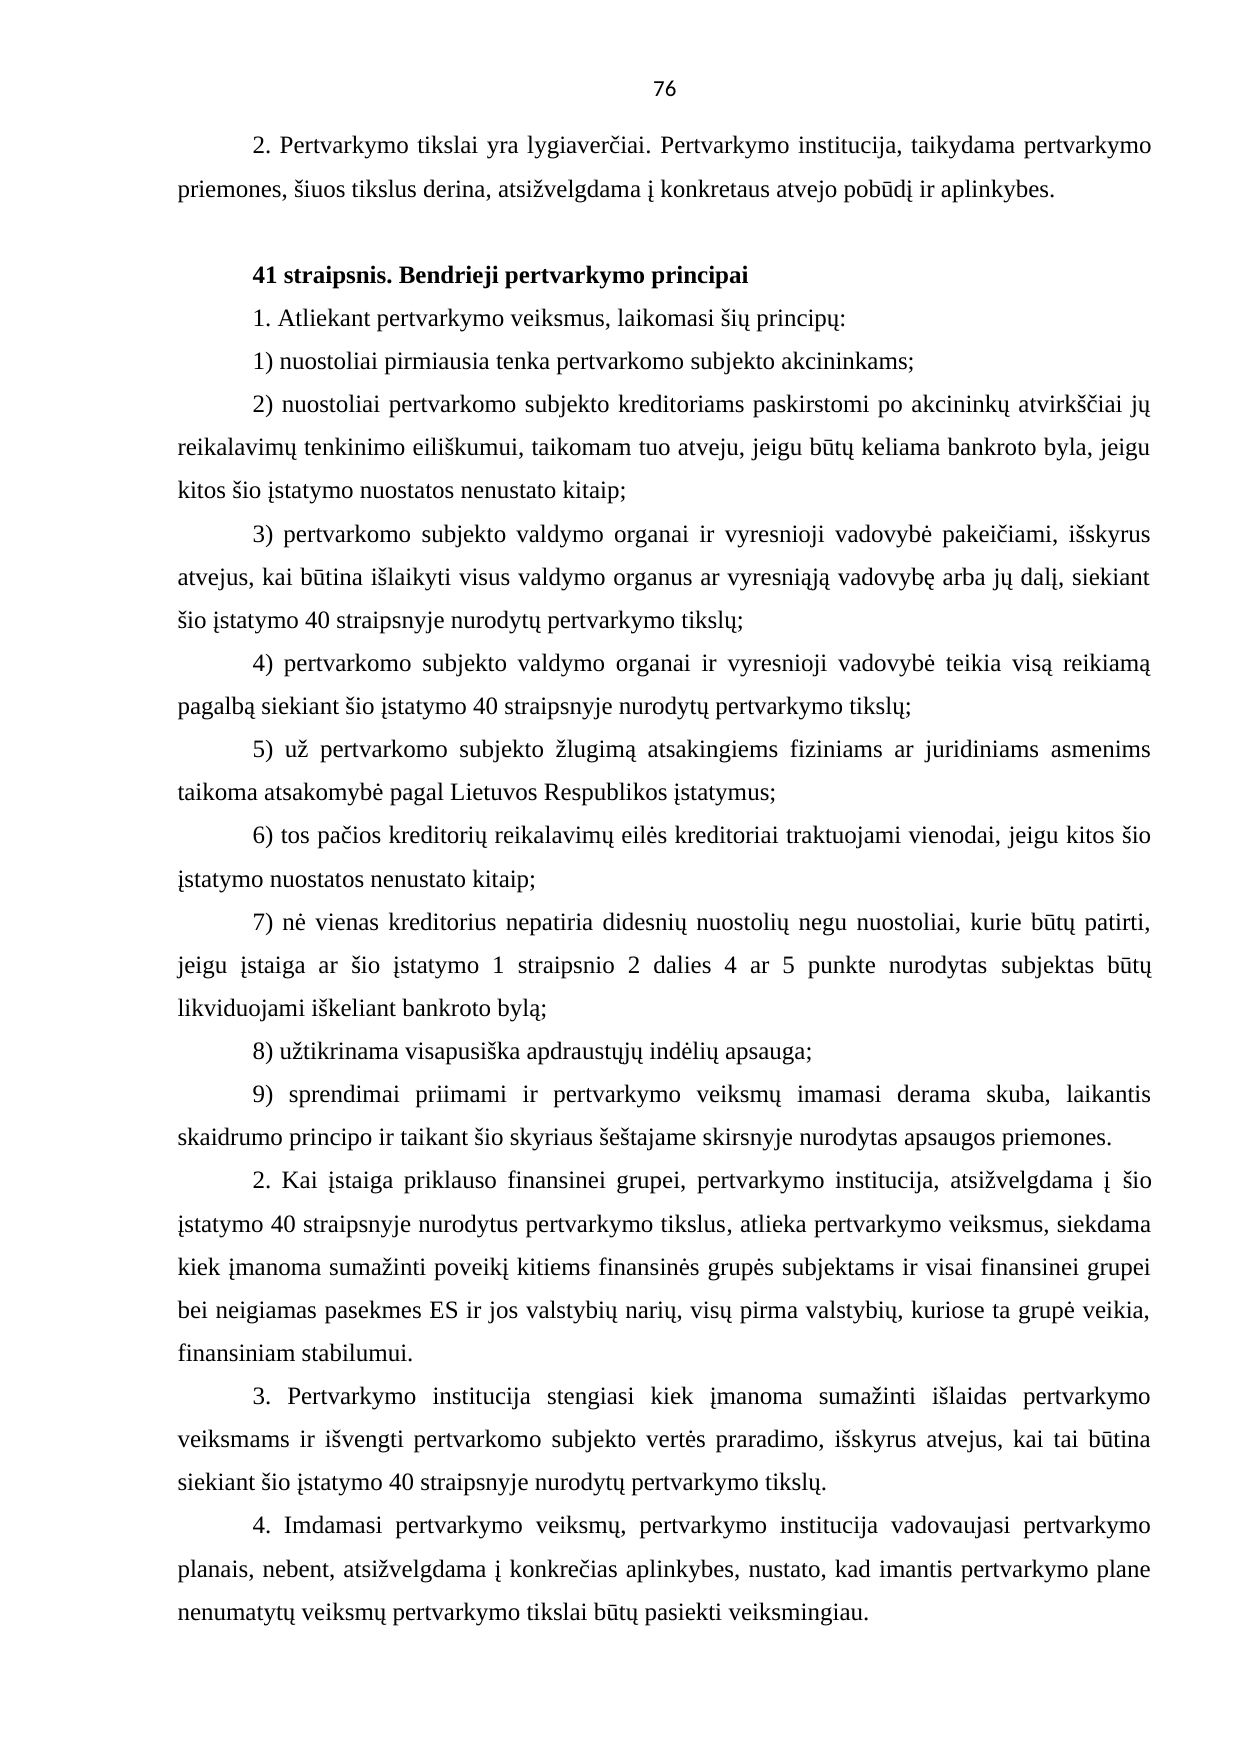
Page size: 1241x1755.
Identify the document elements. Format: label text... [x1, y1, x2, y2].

text 3. Pertvarkymo institucija stengiasi kiek įmanoma sumažinti išlaidas pertvarkymo veiksmams ir išvengti pertvarkomo subjekto vertės praradimo, išskyrus atvejus, kai tai būtina siekiant šio įstatymo 40 straipsnyje nurodytų pertvarkymo tikslų. [177, 1381, 1152, 1496]
text 5) už pertvarkomo subjekto žlugimą atsakingiems fiziniams ar juridiniams asmenims taikoma atsakomybė pagal Lietuvos Respublikos įstatymus; [177, 734, 1152, 806]
text 4. Imdamasi pertvarkymo veiksmų, pertvarkymo institucija vadovaujasi pertvarkymo planais, nebent, atsižvelgdama į konkrečias aplinkybes, nustato, kad imantis pertvarkymo plane nenumatytų veiksmų pertvarkymo tikslai būtų pasiekti veiksmingiau. [177, 1511, 1152, 1626]
text 41 straipsnis. Bendrieji pertvarkymo principai [177, 260, 1152, 289]
text 1. Atliekant pertvarkymo veiksmus, laikomasi šių principų: [177, 303, 1152, 332]
text 3) pertvarkomo subjekto valdymo organai ir vyresnioji vadovybė pakeičiami, išskyrus atvejus, kai būtina išlaikyti visus valdymo organus ar vyresniąją vadovybę arba jų dalį, siekiant šio įstatymo 40 straipsnyje nurodytų pertvarkymo tikslų; [177, 519, 1152, 634]
text 4) pertvarkomo subjekto valdymo organai ir vyresnioji vadovybė teikia visą reikiamą pagalbą siekiant šio įstatymo 40 straipsnyje nurodytų pertvarkymo tikslų; [177, 648, 1152, 720]
text 2. Pertvarkymo tikslai yra lygiaverčiai. Pertvarkymo institucija, taikydama pertvarkymo priemones, šiuos tikslus derina, atsižvelgdama į konkretaus atvejo pobūdį ir aplinkybes. [177, 131, 1152, 202]
text 7) nė vienas kreditorius nepatiria didesnių nuostolių negu nuostoliai, kurie būtų patirti, jeigu įstaiga ar šio įstatymo 1 straipsnio 2 dalies 4 ar 5 punkte nurodytas subjektas būtų likviduojami iškeliant bankroto bylą; [177, 907, 1152, 1022]
text 2. Kai įstaiga priklauso finansinei grupei, pertvarkymo institucija, atsižvelgdama į šio įstatymo 40 straipsnyje nurodytus pertvarkymo tikslus, atlieka pertvarkymo veiksmus, siekdama kiek įmanoma sumažinti poveikį kitiems finansinės grupės subjektams ir visai finansinei grupei bei neigiamas pasekmes ES ir jos valstybių narių, visų pirma valstybių, kuriose ta grupė veikia, finansiniam stabilumui. [177, 1166, 1152, 1367]
text 9) sprendimai priimami ir pertvarkymo veiksmų imamasi derama skuba, laikantis skaidrumo principo ir taikant šio skyriaus šeštajame skirsnyje nurodytas apsaugos priemones. [177, 1079, 1152, 1151]
text 6) tos pačios kreditorių reikalavimų eilės kreditoriai traktuojami vienodai, jeigu kitos šio įstatymo nuostatos nenustato kitaip; [177, 821, 1152, 892]
text 2) nuostoliai pertvarkomo subjekto kreditoriams paskirstomi po akcininkų atvirkščiai jų reikalavimų tenkinimo eiliškumui, taikomam tuo atveju, jeigu būtų keliama bankroto byla, jeigu kitos šio įstatymo nuostatos nenustato kitaip; [177, 389, 1152, 504]
text 8) užtikrinama visapusiška apdraustųjų indėlių apsauga; [177, 1036, 1152, 1065]
text 1) nuostoliai pirmiausia tenka pertvarkomo subjekto akcininkams; [177, 346, 1152, 375]
